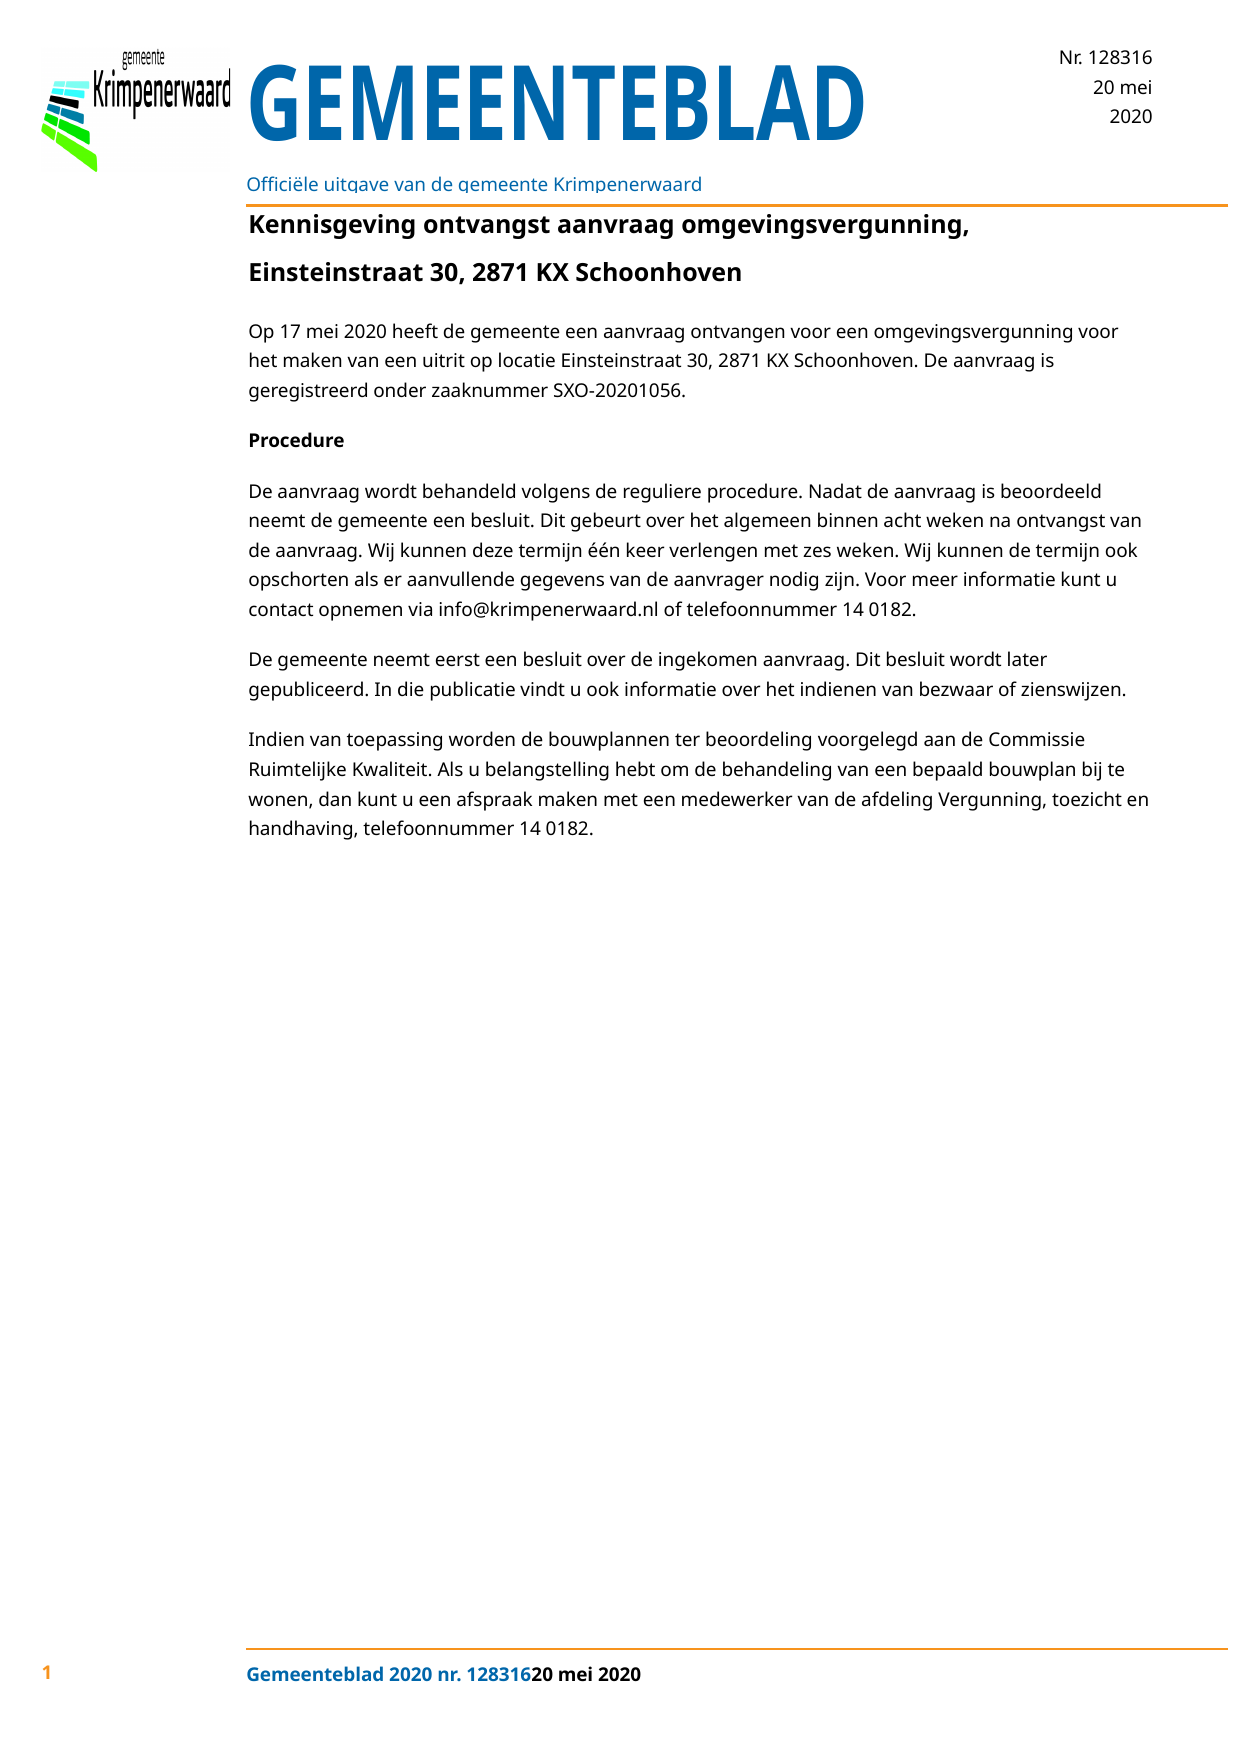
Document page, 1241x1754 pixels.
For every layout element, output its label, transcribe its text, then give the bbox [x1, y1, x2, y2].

text Op 17 mei 2020 heeft de gemeente een aanvraag ontvangen voor een omgevingsvergunning voor het maken van een uitrit op locatie Einsteinstraat 30, 2871 KX Schoonhoven. De aanvraag is geregistreerd onder zaaknummer SXO-20201056. [248, 318, 1152, 403]
text De aanvraag wordt behandeld volgens de reguliere procedure. Nadat de aanvraag is beoordeeld neemt de gemeente een besluit. Dit gebeurt over het algemeen binnen acht weken na ontvangst van de aanvraag. Wij kunnen deze termijn één keer verlengen met zes weken. Wij kunnen de termijn ook opschorten als er aanvullende gegevens van de aanvrager nodig zijn. Voor meer informatie kunt u contact opnemen via info@krimpenerwaard.nl of telefoonnummer 14 0182. [248, 478, 1152, 622]
picture [41, 47, 231, 172]
text Procedure [248, 427, 1152, 453]
text Kennisgeving ontvangst aanvraag omgevingsvergunning, Einsteinstraat 30, 2871 KX Schoonhoven [248, 207, 1152, 288]
text Indien van toepassing worden de bouwplannen ter beoordeling voorgelegd aan de Commissie Ruimtelijke Kwaliteit. Als u belangstelling hebt om de behandeling van een bepaald bouwplan bij te wonen, dan kunt u een afspraak maken met een medewerker van de afdeling Vergunning, toezicht en handhaving, telefoonnummer 14 0182. [248, 727, 1152, 841]
text De gemeente neemt eerst een besluit over de ingekomen aanvraag. Dit besluit wordt later gepubliceerd. In die publicatie vindt u ook informatie over het indienen van bezwaar of zienswijzen. [248, 647, 1152, 702]
